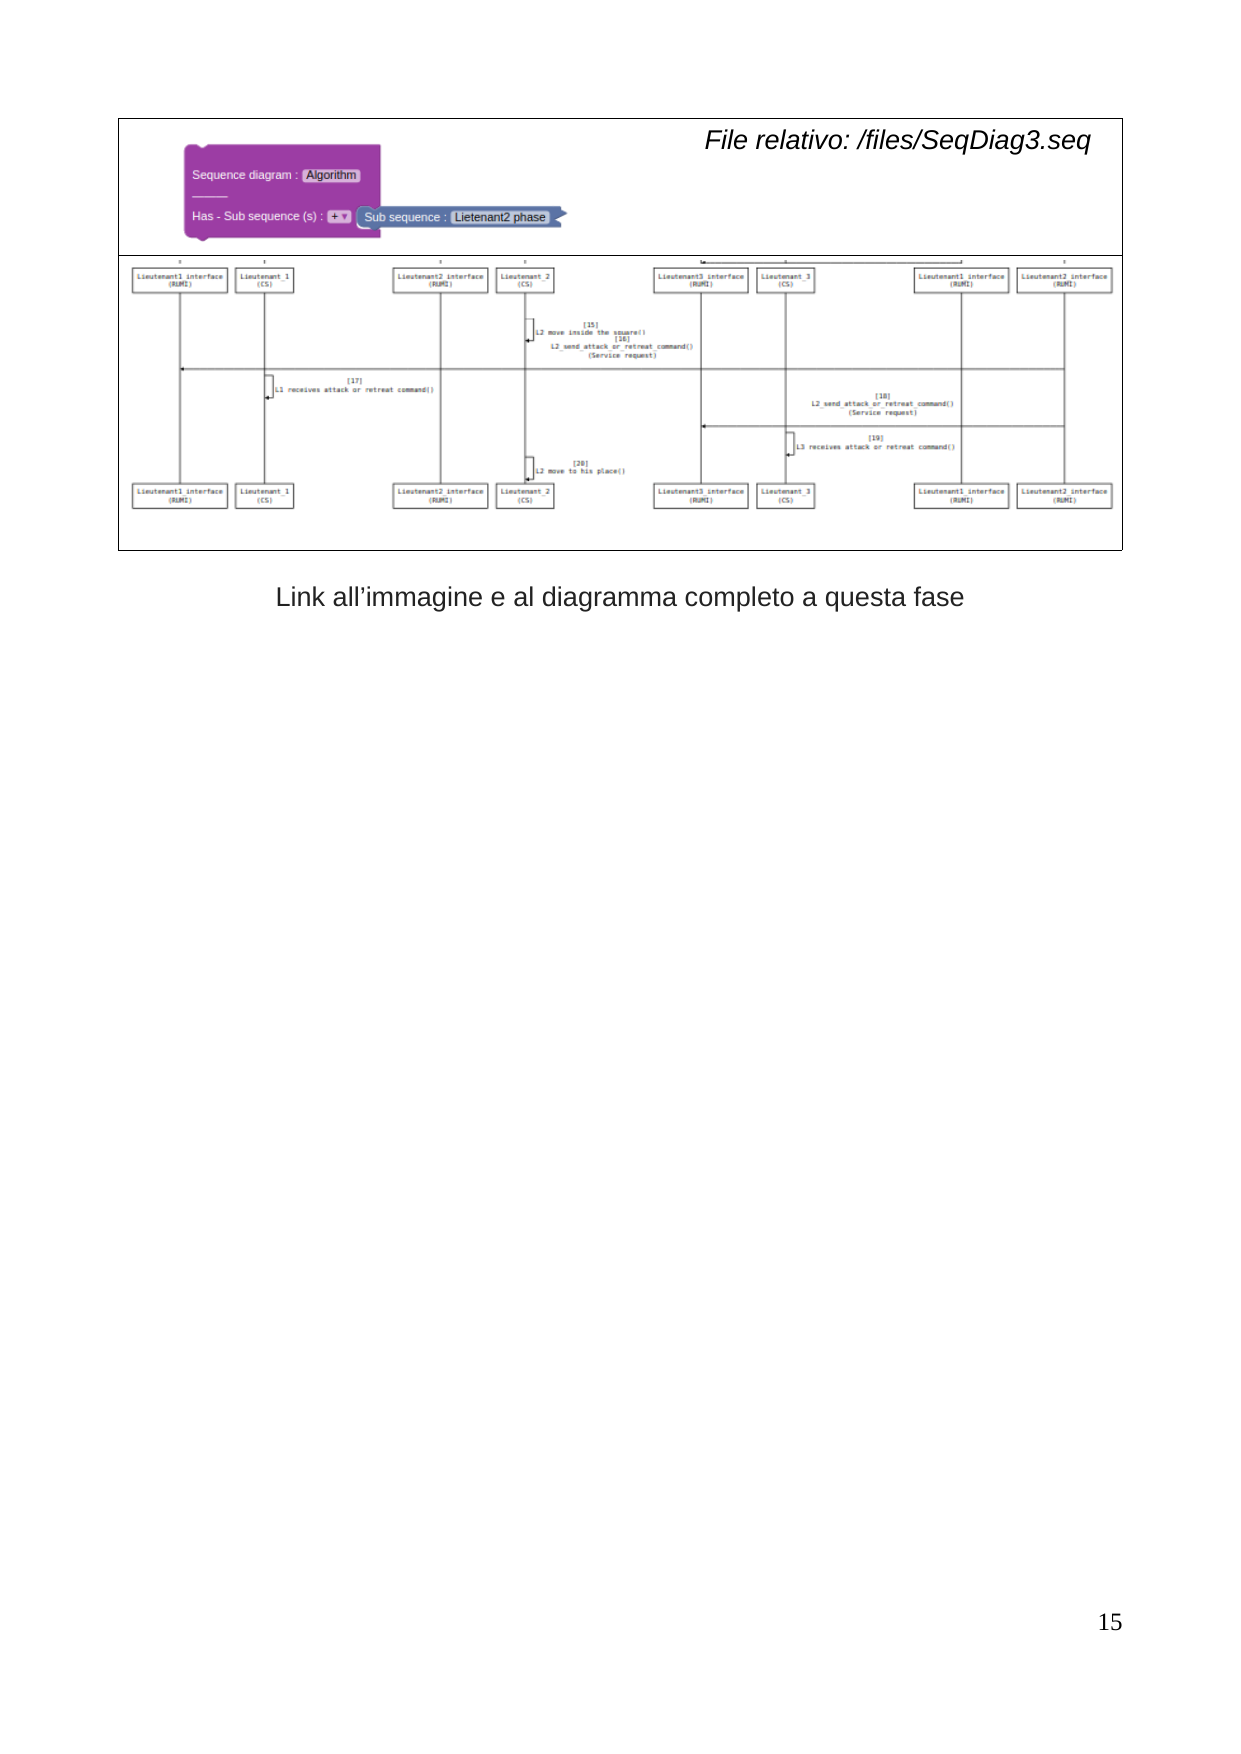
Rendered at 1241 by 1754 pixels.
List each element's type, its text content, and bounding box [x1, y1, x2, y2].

text Link all’immagine e al diagramma completo a questa fase [118, 581, 1122, 612]
table_cell [119, 256, 1122, 550]
picture [180, 140, 572, 243]
table_header File relativo: /files/SeqDiag3.seq [119, 119, 1122, 255]
picture [123, 260, 1117, 513]
